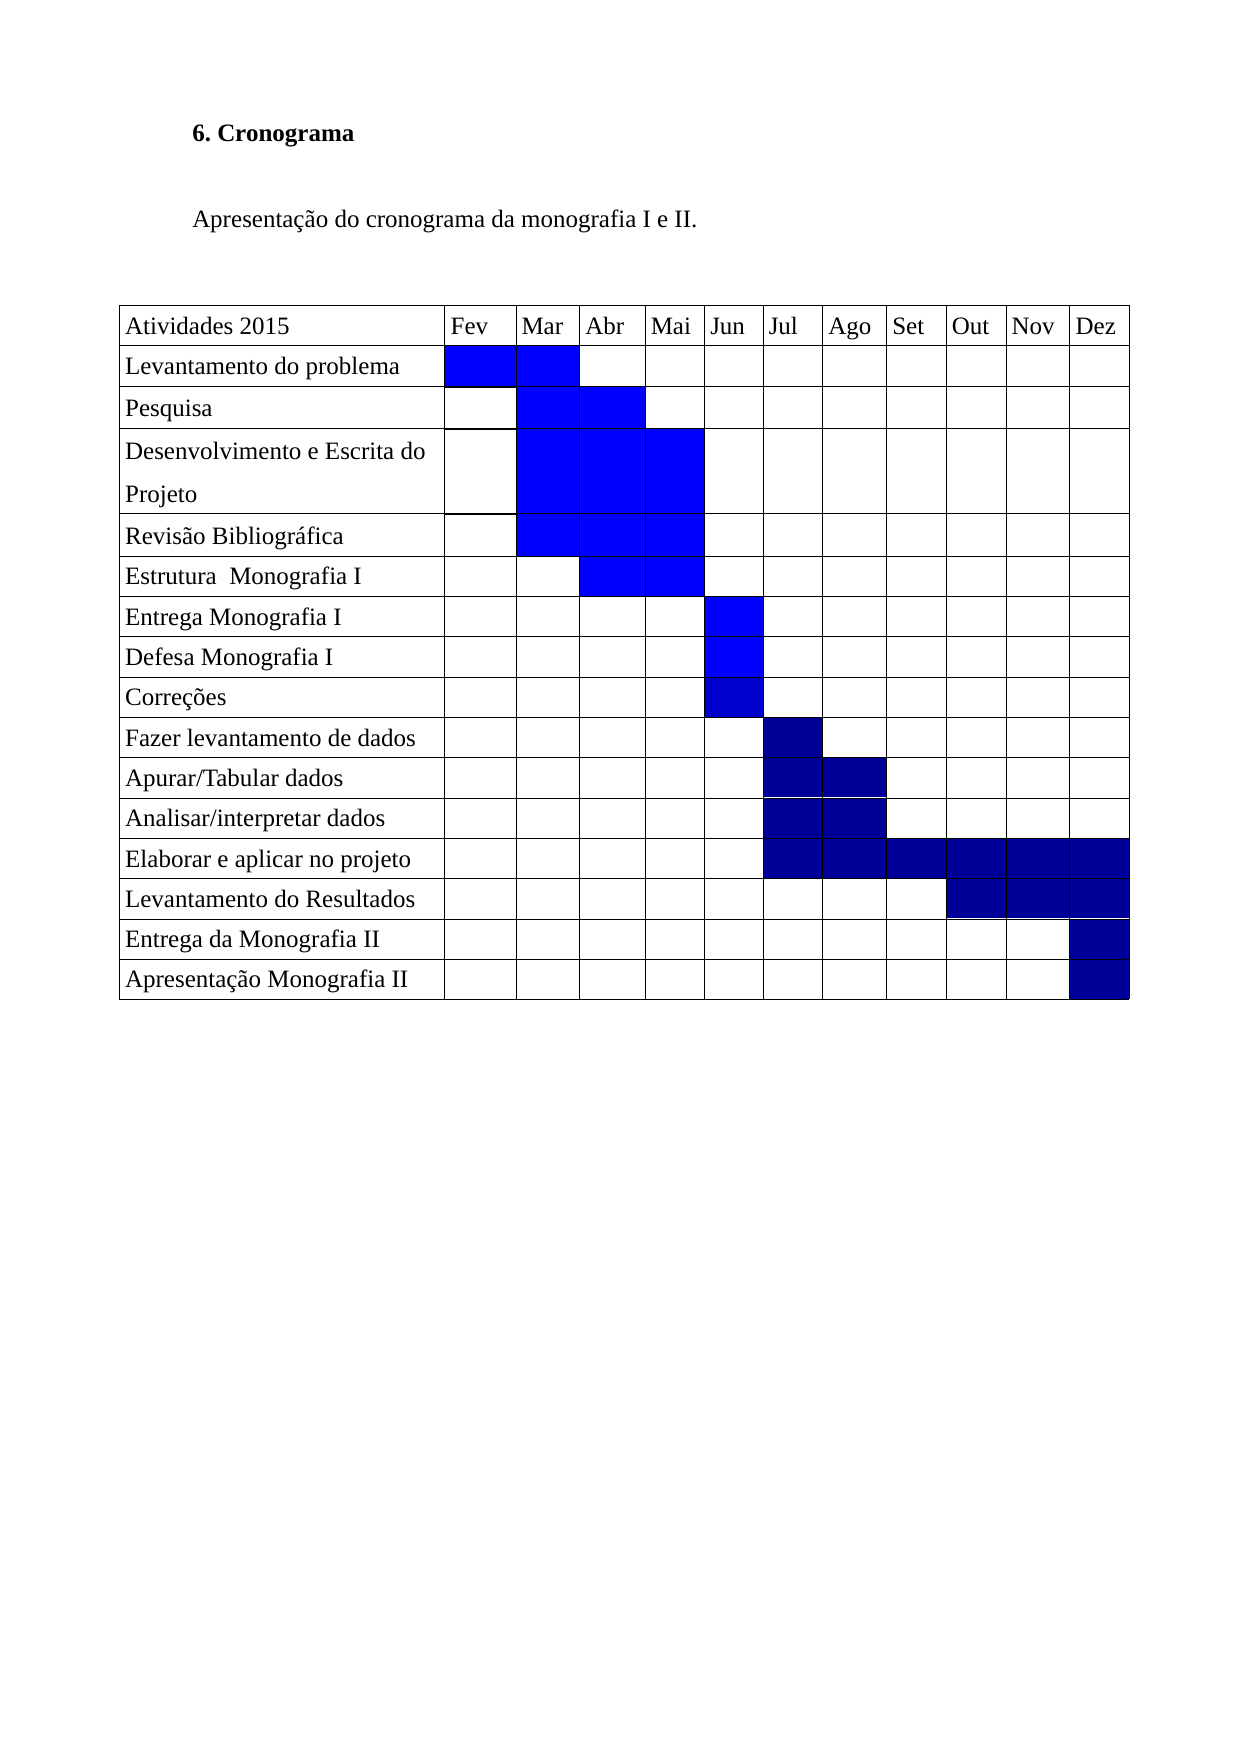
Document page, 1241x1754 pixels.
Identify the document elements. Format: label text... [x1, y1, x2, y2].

table_cell [580, 758, 645, 797]
table_cell [764, 429, 822, 513]
table_cell [947, 346, 1006, 386]
table_header Nov [1007, 306, 1069, 345]
table_cell [1070, 514, 1129, 556]
table_header Atividades 2015 [120, 306, 444, 345]
table_cell [764, 920, 822, 959]
table_cell [580, 718, 645, 757]
table_cell [580, 678, 645, 717]
table_cell [764, 597, 822, 636]
table_cell [445, 758, 516, 797]
table_cell [580, 920, 645, 959]
table_cell [1070, 387, 1129, 428]
table_cell [445, 637, 516, 677]
table_header Out [947, 306, 1006, 345]
table_cell [1007, 758, 1069, 797]
table_cell [823, 514, 886, 556]
table_cell [823, 920, 886, 959]
table_header Ago [823, 306, 886, 345]
table_cell [764, 557, 822, 596]
table_cell [1070, 557, 1129, 596]
table_cell Apurar/Tabular dados [120, 758, 444, 797]
table_cell [646, 799, 704, 838]
table_cell [887, 557, 946, 596]
table_cell [947, 678, 1006, 717]
table_cell [1007, 387, 1069, 428]
table_cell Correções [120, 678, 444, 717]
table_cell [646, 839, 704, 878]
table_cell [947, 387, 1006, 428]
table_cell [764, 387, 822, 428]
table_cell [517, 678, 579, 717]
table_header Mar [517, 306, 579, 345]
table_cell [764, 879, 822, 918]
table_cell [646, 637, 704, 677]
table_cell [580, 557, 645, 596]
table_cell [1070, 799, 1129, 838]
table_cell [705, 879, 763, 918]
table_cell [947, 637, 1006, 677]
table_cell [947, 514, 1006, 556]
table_cell [1007, 637, 1069, 677]
table_cell Elaborar e aplicar no projeto [120, 839, 444, 878]
table_cell [764, 678, 822, 717]
table_cell Analisar/interpretar dados [120, 799, 444, 838]
table_cell [947, 557, 1006, 596]
table_cell [646, 557, 704, 596]
table_cell [1070, 839, 1129, 878]
table_header Abr [580, 306, 645, 345]
table_cell [887, 678, 946, 717]
table_cell Entrega da Monografia II [120, 920, 444, 959]
table_cell [646, 960, 704, 999]
table_cell [517, 920, 579, 959]
table_cell [887, 718, 946, 757]
table_cell [887, 387, 946, 428]
table_cell [517, 960, 579, 999]
table_cell [1007, 718, 1069, 757]
table_cell Fazer levantamento de dados [120, 718, 444, 757]
table_cell [823, 557, 886, 596]
table_cell [823, 678, 886, 717]
table_cell [764, 960, 822, 999]
table_cell [1007, 879, 1069, 918]
table_cell [823, 387, 886, 428]
table_cell [580, 637, 645, 677]
table_cell [947, 839, 1006, 878]
table_cell [646, 387, 704, 428]
table_cell [823, 597, 886, 636]
table_header Dez [1070, 306, 1129, 345]
table_cell [823, 346, 886, 386]
table_cell [445, 678, 516, 717]
table_header Jun [705, 306, 763, 345]
table_cell [580, 597, 645, 636]
table_cell [517, 799, 579, 838]
table_cell [517, 514, 579, 556]
table_cell [947, 920, 1006, 959]
table_cell [1007, 514, 1069, 556]
table_cell [1070, 920, 1129, 959]
table_cell [887, 799, 946, 838]
table_cell Revisão Bibliográfica [120, 514, 444, 556]
table_cell [580, 879, 645, 918]
table_cell [764, 346, 822, 386]
table_cell [1070, 960, 1129, 999]
table_cell [445, 839, 516, 878]
table_cell [646, 346, 704, 386]
table_header Mai [646, 306, 704, 345]
table_cell [445, 920, 516, 959]
table_cell [887, 879, 946, 918]
table_cell [580, 514, 645, 556]
table_cell [1007, 346, 1069, 386]
table_cell [580, 839, 645, 878]
table_header Fev [445, 306, 516, 345]
table_cell [517, 718, 579, 757]
table_cell [705, 429, 763, 513]
table_cell [705, 799, 763, 838]
table_cell [1070, 346, 1129, 386]
table_cell [1007, 839, 1069, 878]
table_cell [823, 637, 886, 677]
table_cell [1007, 429, 1069, 513]
table_cell [1007, 799, 1069, 838]
table_cell [764, 637, 822, 677]
table_cell [705, 514, 763, 556]
table_cell [580, 387, 645, 428]
table_cell [705, 718, 763, 757]
table_cell [445, 346, 516, 386]
table_cell [764, 758, 822, 797]
table_cell [764, 514, 822, 556]
table_cell [1007, 678, 1069, 717]
table_cell [764, 718, 822, 757]
text 6. Cronograma [118, 118, 1122, 147]
table_cell [445, 388, 516, 428]
table_cell [705, 960, 763, 999]
table_cell [517, 597, 579, 636]
table_cell [947, 597, 1006, 636]
table_cell [517, 387, 579, 428]
table_cell [887, 920, 946, 959]
table_header Jul [764, 306, 822, 345]
table_cell [517, 637, 579, 677]
table_cell [823, 879, 886, 918]
table_cell [517, 429, 579, 513]
table_cell [705, 346, 763, 386]
table_cell [947, 799, 1006, 838]
table_cell [646, 920, 704, 959]
table_cell [1070, 758, 1129, 797]
table_cell [764, 839, 822, 878]
table_cell [887, 960, 946, 999]
table_cell [445, 515, 516, 556]
table_cell [517, 758, 579, 797]
table_cell [947, 960, 1006, 999]
table_cell [517, 346, 579, 386]
table_cell [764, 799, 822, 838]
table_cell [947, 718, 1006, 757]
table_cell [646, 429, 704, 513]
table_cell [646, 718, 704, 757]
table_cell [705, 597, 763, 636]
table_cell [887, 346, 946, 386]
table_cell [823, 758, 886, 797]
table_cell Levantamento do Resultados [120, 879, 444, 918]
table_cell [705, 920, 763, 959]
table_cell Apresentação Monografia II [120, 960, 444, 999]
table_cell [823, 839, 886, 878]
table_header Set [887, 306, 946, 345]
table_cell [823, 799, 886, 838]
table_cell [947, 758, 1006, 797]
table_cell [646, 678, 704, 717]
table_cell Pesquisa [120, 387, 444, 428]
table_cell [705, 758, 763, 797]
text Apresentação do cronograma da monografia I e II. [118, 204, 1122, 233]
table_cell [1070, 879, 1129, 918]
table_cell [1007, 557, 1069, 596]
table_cell [1070, 637, 1129, 677]
table_cell [646, 879, 704, 918]
table_cell [445, 430, 516, 513]
table_cell [1070, 597, 1129, 636]
table_cell [705, 387, 763, 428]
table_cell [445, 960, 516, 999]
table_cell [580, 429, 645, 513]
table_cell [580, 346, 645, 386]
table_cell Entrega Monografia I [120, 597, 444, 636]
table_cell [445, 597, 516, 636]
table_cell [1070, 718, 1129, 757]
table_cell Desenvolvimento e Escrita do Projeto [120, 429, 444, 513]
table_cell [887, 758, 946, 797]
table_cell [445, 799, 516, 838]
table_cell [445, 557, 516, 596]
table_cell Levantamento do problema [120, 346, 444, 386]
table_cell [887, 839, 946, 878]
table_cell [887, 514, 946, 556]
table_cell [517, 879, 579, 918]
table_cell [1070, 429, 1129, 513]
table_cell [445, 718, 516, 757]
table_cell [646, 758, 704, 797]
table_cell [580, 799, 645, 838]
table_cell [445, 879, 516, 918]
table_cell [887, 429, 946, 513]
table_cell [887, 637, 946, 677]
table_cell [517, 557, 579, 596]
table_cell [1070, 678, 1129, 717]
table_cell [646, 514, 704, 556]
table_cell [705, 678, 763, 717]
table_cell [646, 597, 704, 636]
table_cell [705, 637, 763, 677]
table_cell [887, 597, 946, 636]
table_cell [1007, 960, 1069, 999]
table_cell [1007, 920, 1069, 959]
table_cell [823, 718, 886, 757]
table_cell [947, 879, 1006, 918]
table_cell [705, 557, 763, 596]
table_cell [1007, 597, 1069, 636]
table_cell Defesa Monografia I [120, 637, 444, 677]
table_cell [517, 839, 579, 878]
table_cell [823, 960, 886, 999]
table_cell [823, 429, 886, 513]
table_cell [705, 839, 763, 878]
table_cell [580, 960, 645, 999]
table_cell Estrutura Monografia I [120, 557, 444, 596]
table_cell [947, 429, 1006, 513]
